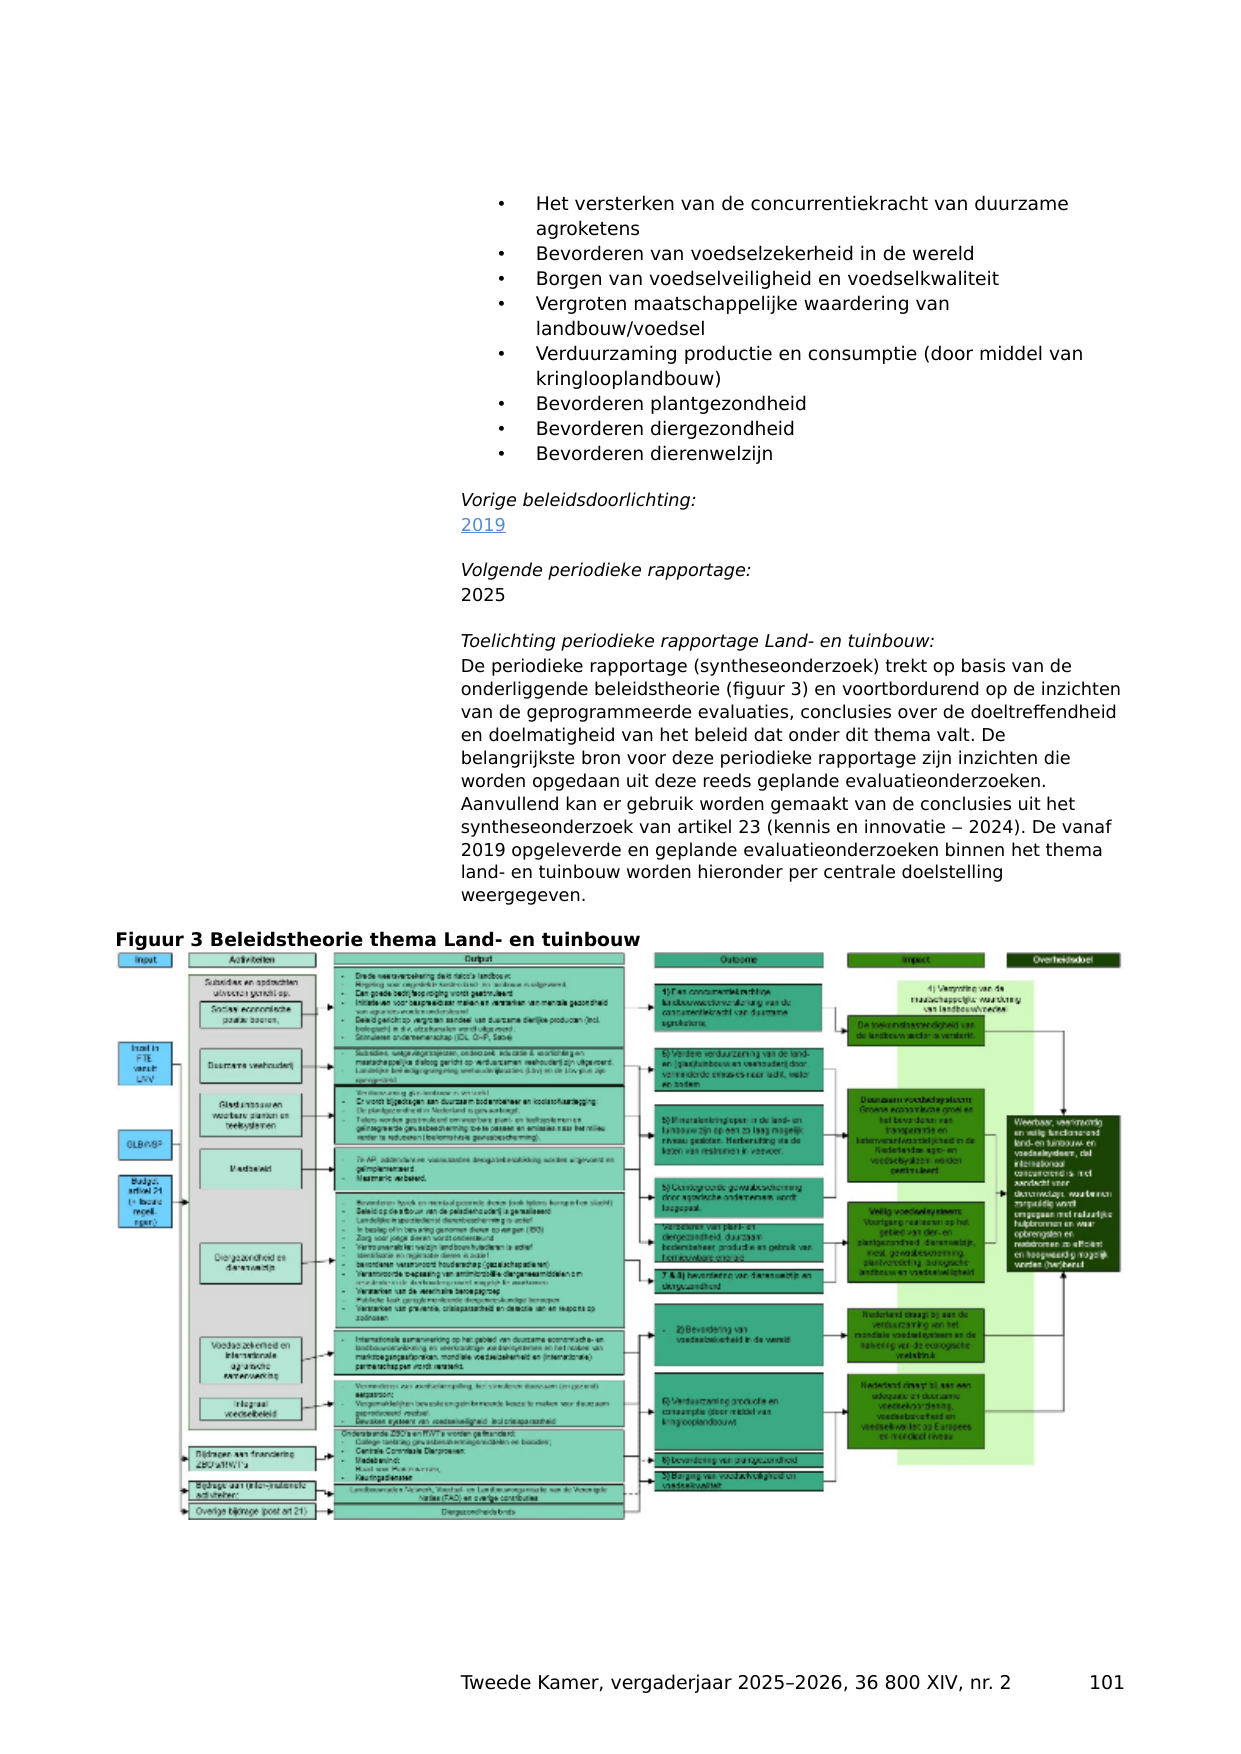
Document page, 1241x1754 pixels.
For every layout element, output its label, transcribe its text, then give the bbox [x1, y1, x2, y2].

list Het versterken van de concurrentiekracht van duurzame agroketens [498, 191, 1125, 241]
list Bevorderen van voedselzekerheid in de wereld [498, 241, 1125, 266]
text 2019 [461, 513, 1125, 536]
text 2025 [461, 583, 1125, 606]
text Vorige beleidsdoorlichting: [461, 488, 1125, 511]
list Verduurzaming productie en consumptie (door middel van kringlooplandbouw) [498, 341, 1125, 391]
title Figuur 3 Beleidstheorie thema Land- en tuinbouw [115, 929, 1125, 951]
list Vergroten maatschappelijke waardering van landbouw/voedsel [498, 291, 1125, 341]
list Bevorderen diergezondheid [498, 416, 1125, 441]
text De periodieke rapportage (syntheseonderzoek) trekt op basis van de onderliggende beleidstheorie (figuur 3) en voortbordurend op de inzichten van de geprogrammeerde evaluaties, conclusies over de doeltreffendheid en doelmatigheid van het beleid dat onder dit thema valt. De belangrĳkste bron voor deze periodieke rapportage zĳn inzichten die worden opgedaan uit deze reeds geplande evaluatieonderzoeken. Aanvullend kan er gebruik worden gemaakt van de conclusies uit het syntheseonderzoek van artikel 23 (kennis en innovatie ‒ 2024). De vanaf 2019 opgeleverde en geplande evaluatieonderzoeken binnen het thema land- en tuinbouw worden hieronder per centrale doelstelling weergegeven. [461, 654, 1125, 906]
list Borgen van voedselveiligheid en voedselkwaliteit [498, 266, 1125, 291]
text Volgende periodieke rapportage: [461, 558, 1125, 581]
list Bevorderen plantgezondheid [498, 391, 1125, 416]
text Toelichting periodieke rapportage Land- en tuinbouw: [461, 629, 1125, 652]
list Bevorderen dierenwelzijn [498, 441, 1125, 466]
